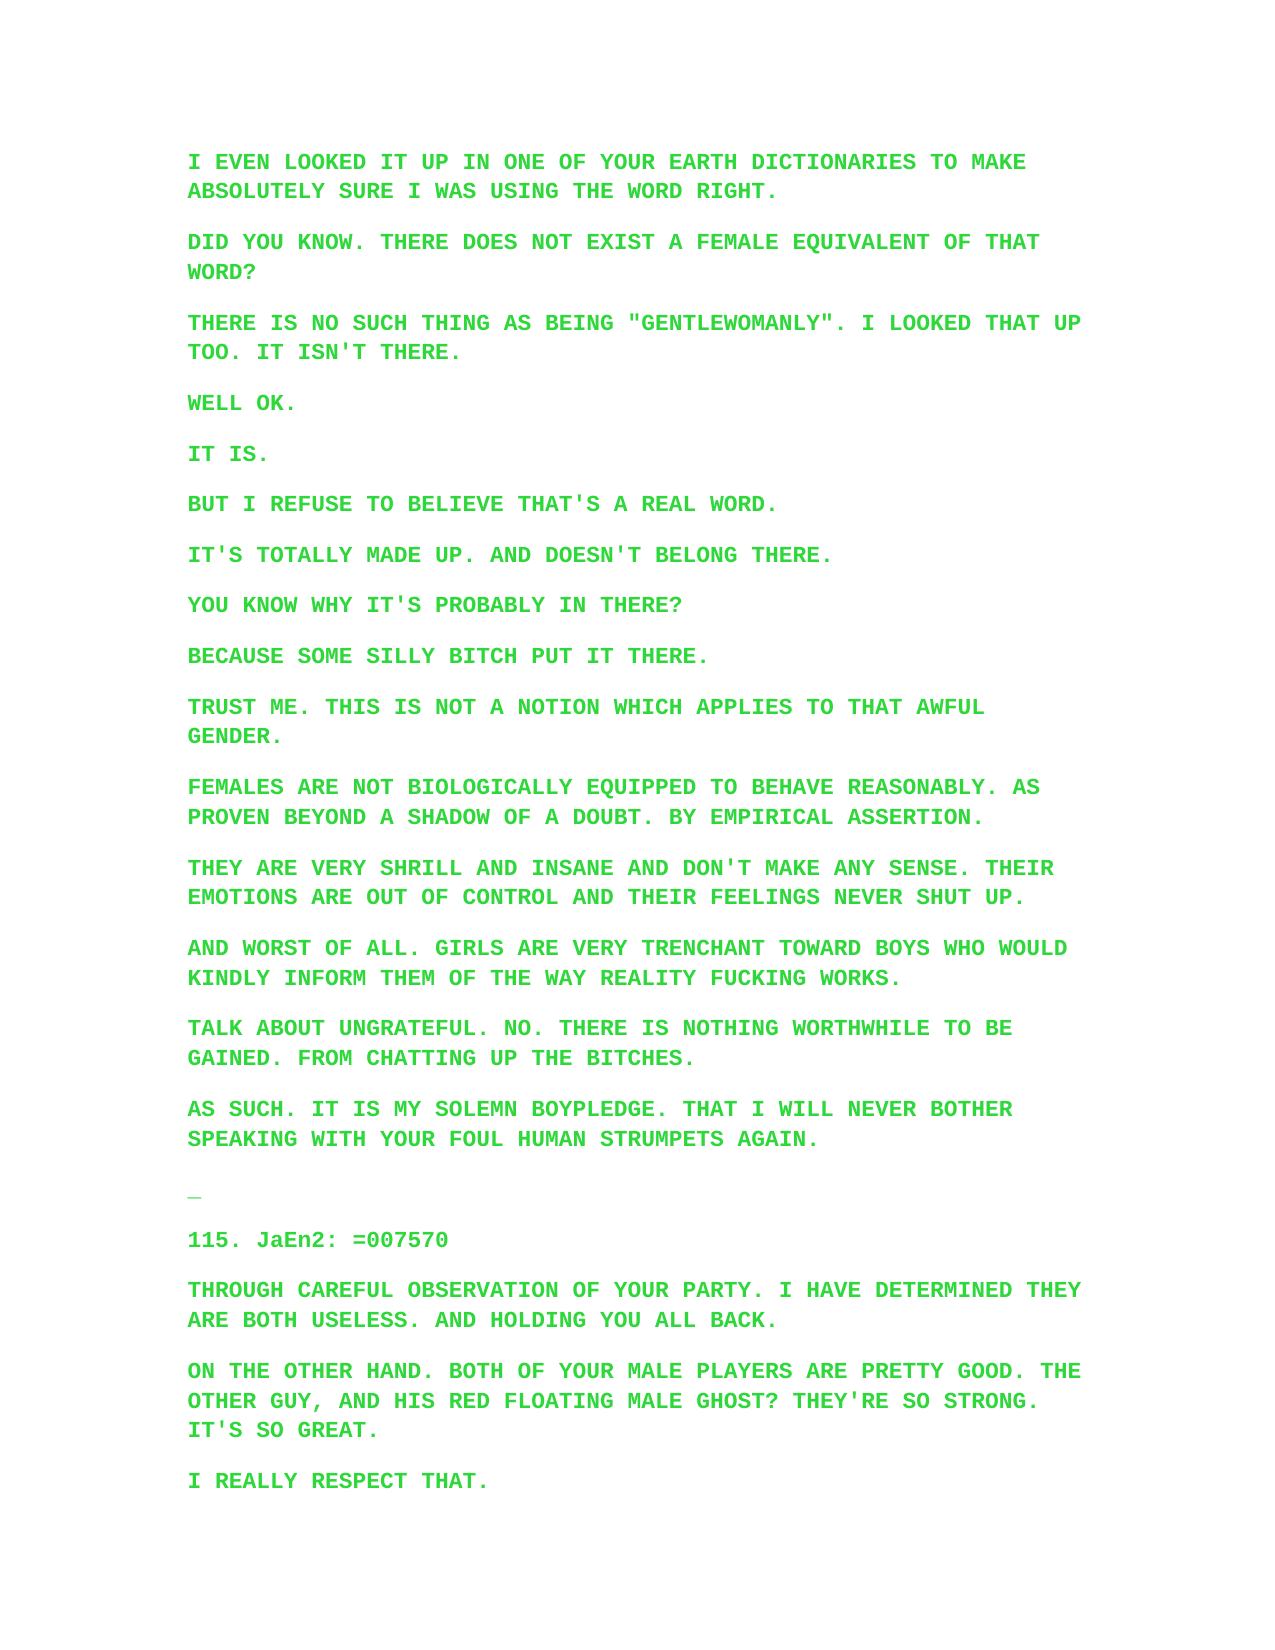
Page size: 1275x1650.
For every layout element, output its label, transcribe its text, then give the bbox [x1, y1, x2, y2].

text TRUST ME. THIS IS NOT A NOTION WHICH APPLIES TO THAT AWFUL GENDER. [187, 695, 1087, 751]
text FEMALES ARE NOT BIOLOGICALLY EQUIPPED TO BEHAVE REASONABLY. AS PROVEN BEYOND A SHADOW OF A DOUBT. BY EMPIRICAL ASSERTION. [187, 775, 1087, 831]
text THERE IS NO SUCH THING AS BEING "GENTLEWOMANLY". I LOOKED THAT UP TOO. IT ISN'T THERE. [187, 311, 1087, 367]
text AND WORST OF ALL. GIRLS ARE VERY TRENCHANT TOWARD BOYS WHO WOULD KINDLY INFORM THEM OF THE WAY REALITY FUCKING WORKS. [187, 936, 1087, 992]
text THEY ARE VERY SHRILL AND INSANE AND DON'T MAKE ANY SENSE. THEIR EMOTIONS ARE OUT OF CONTROL AND THEIR FEELINGS NEVER SHUT UP. [187, 856, 1087, 912]
text THROUGH CAREFUL OBSERVATION OF YOUR PARTY. I HAVE DETERMINED THEY ARE BOTH USELESS. AND HOLDING YOU ALL BACK. [187, 1279, 1087, 1334]
text DID YOU KNOW. THERE DOES NOT EXIST A FEMALE EQUIVALENT OF THAT WORD? [187, 230, 1087, 286]
text ON THE OTHER HAND. BOTH OF YOUR MALE PLAYERS ARE PRETTY GOOD. THE OTHER GUY, AND HIS RED FLOATING MALE GHOST? THEY'RE SO STRONG. IT'S SO GREAT. [187, 1359, 1087, 1445]
text BECAUSE SOME SILLY BITCH PUT IT THERE. [187, 644, 1087, 670]
text _ [187, 1177, 1087, 1203]
text IT IS. [187, 442, 1087, 468]
text I REALLY RESPECT THAT. [187, 1469, 1087, 1495]
text I EVEN LOOKED IT UP IN ONE OF YOUR EARTH DICTIONARIES TO MAKE ABSOLUTELY SURE I WAS USING THE WORD RIGHT. [187, 150, 1087, 206]
text IT'S TOTALLY MADE UP. AND DOESN'T BELONG THERE. [187, 543, 1087, 569]
text TALK ABOUT UNGRATEFUL. NO. THERE IS NOTHING WORTHWHILE TO BE GAINED. FROM CHATTING UP THE BITCHES. [187, 1017, 1087, 1072]
text YOU KNOW WHY IT'S PROBABLY IN THERE? [187, 594, 1087, 620]
text WELL OK. [187, 391, 1087, 417]
text 115. JaEn2: =007570 [187, 1228, 1087, 1254]
text AS SUCH. IT IS MY SOLEMN BOYPLEDGE. THAT I WILL NEVER BOTHER SPEAKING WITH YOUR FOUL HUMAN STRUMPETS AGAIN. [187, 1097, 1087, 1153]
text BUT I REFUSE TO BELIEVE THAT'S A REAL WORD. [187, 492, 1087, 518]
